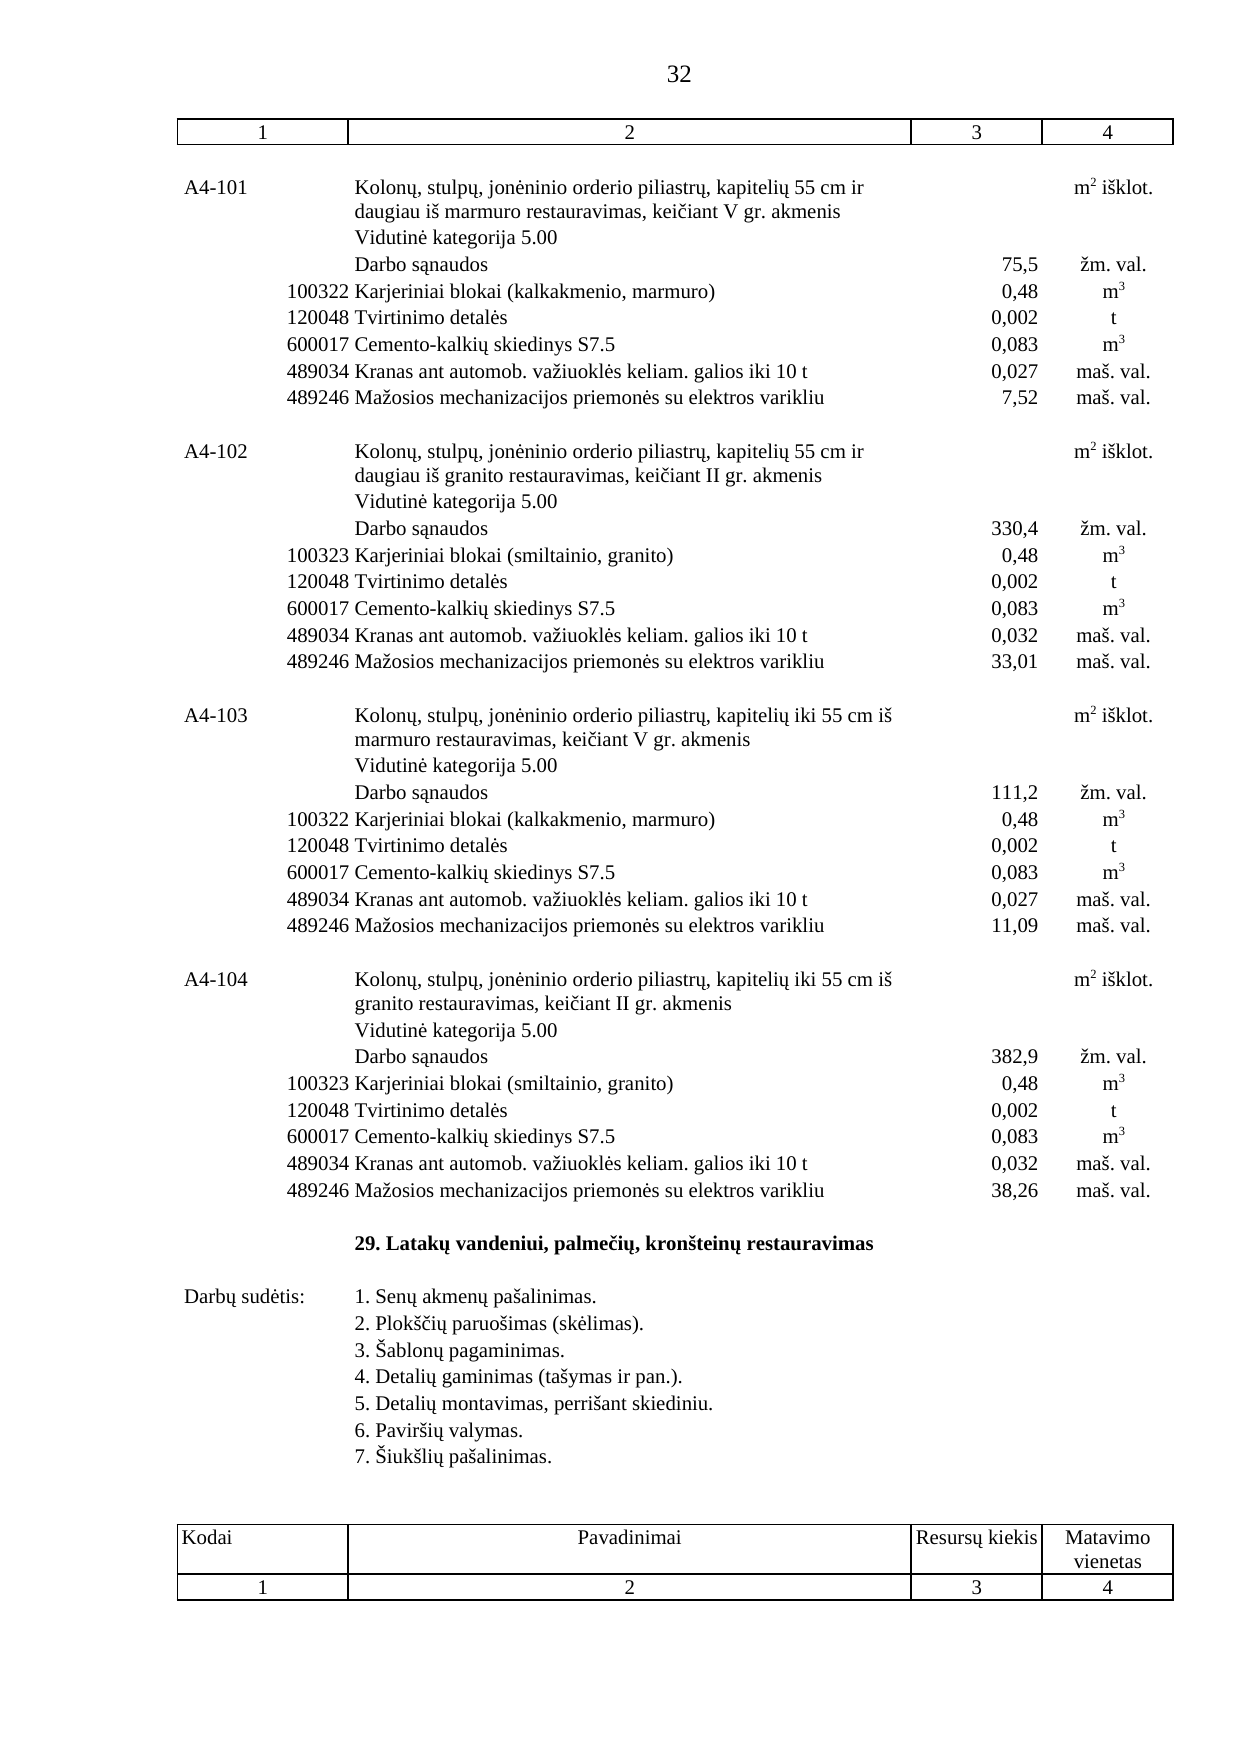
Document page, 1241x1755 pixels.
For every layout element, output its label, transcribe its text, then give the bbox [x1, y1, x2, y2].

table_cell 1. Senų akmenų pašalinimas. [352, 1282, 915, 1308]
table_cell maš. val. [1046, 383, 1181, 409]
table_cell [177, 1388, 181, 1415]
table_header Pavadinimai [349, 1525, 910, 1573]
table_cell 0,002 [915, 567, 1046, 593]
table_cell [915, 1388, 1046, 1415]
table_cell 0,48 [915, 804, 1046, 831]
table_cell 120048 [181, 567, 352, 593]
table_cell [915, 172, 1046, 223]
table_cell 600017 [181, 329, 352, 356]
table_cell 600017 [181, 594, 352, 620]
table_cell 38,26 [915, 1175, 1046, 1202]
table_cell Darbo sąnaudos [352, 249, 915, 276]
table_cell Cemento-kalkių skiedinys S7.5 [352, 1122, 915, 1148]
table_cell 0,027 [915, 356, 1046, 383]
table_cell [181, 1042, 352, 1068]
table_cell [915, 964, 1046, 1015]
table_cell [177, 674, 181, 700]
table_cell m2 išklot. [1046, 436, 1181, 487]
table_cell 100322 [181, 276, 352, 303]
table_cell [181, 1442, 352, 1468]
table_cell 7,52 [915, 383, 1046, 409]
table_cell [1046, 1599, 1181, 1627]
table_cell 100323 [181, 540, 352, 567]
table_cell 0,002 [915, 303, 1046, 329]
table_cell Kranas ant automob. važiuoklės keliam. galios iki 10 t [352, 356, 915, 383]
table_cell 0,083 [915, 1122, 1046, 1148]
table_cell [1046, 1388, 1181, 1415]
table_cell [177, 436, 181, 487]
table_cell [177, 1068, 181, 1095]
table_cell [177, 1228, 181, 1255]
table_cell žm. val. [1046, 1042, 1181, 1068]
table_cell [915, 223, 1046, 249]
table_cell [177, 172, 181, 223]
table_cell [177, 249, 181, 276]
table_cell [181, 1228, 352, 1255]
table_cell 120048 [181, 303, 352, 329]
table_cell 0,083 [915, 329, 1046, 356]
table_cell [177, 1601, 181, 1627]
table_cell Cemento-kalkių skiedinys S7.5 [352, 594, 915, 620]
table_cell Tvirtinimo detalės [352, 831, 915, 857]
table_cell Vidutinė kategorija 5.00 [352, 1015, 915, 1042]
table_cell 120048 [181, 831, 352, 857]
table_cell [177, 778, 181, 804]
table_cell [352, 409, 915, 436]
table_cell 489034 [181, 620, 352, 647]
table_cell [181, 1202, 352, 1228]
table_cell [177, 329, 181, 356]
table_cell 3. Šablonų pagaminimas. [352, 1335, 915, 1362]
table_cell 0,083 [915, 594, 1046, 620]
table_cell 6. Paviršių valymas. [352, 1415, 915, 1442]
table_cell [352, 1468, 915, 1495]
table_cell Kranas ant automob. važiuoklės keliam. galios iki 10 t [352, 620, 915, 647]
table_cell [915, 1362, 1046, 1388]
table_cell [352, 938, 915, 964]
table_cell maš. val. [1046, 647, 1181, 673]
table_cell Kolonų, stulpų, jonėninio orderio piliastrų, kapitelių 55 cm ir daugiau iš marmuro restauravimas, keičiant V gr. akmenis [352, 172, 915, 223]
table_cell [177, 911, 181, 937]
table_cell [915, 700, 1046, 751]
table_cell 100322 [181, 804, 352, 831]
table_cell Mažosios mechanizacijos priemonės su elektros varikliu [352, 911, 915, 937]
table_cell [1046, 223, 1181, 249]
table_cell [1046, 1442, 1181, 1468]
table_cell [177, 1095, 181, 1122]
table_cell [915, 1255, 1046, 1282]
table_header [1174, 1549, 1181, 1573]
table_cell [1046, 1202, 1181, 1228]
table_cell m2 išklot. [1046, 172, 1181, 223]
table_cell m3 [1046, 1068, 1181, 1095]
table_cell [915, 674, 1046, 700]
table_cell m3 [1046, 329, 1181, 356]
table_cell [181, 674, 352, 700]
table_cell Kranas ant automob. važiuoklės keliam. galios iki 10 t [352, 1148, 915, 1175]
table_cell maš. val. [1046, 356, 1181, 383]
table_cell [177, 1415, 181, 1442]
table_cell 75,5 [915, 249, 1046, 276]
table_cell [177, 487, 181, 513]
table_cell [915, 1601, 1046, 1627]
table_cell [181, 145, 352, 172]
table_cell [915, 1468, 1046, 1495]
table_cell 0,083 [915, 858, 1046, 884]
table_cell [177, 858, 181, 884]
table_cell [177, 1308, 181, 1335]
table_cell Tvirtinimo detalės [352, 567, 915, 593]
table_cell [1046, 409, 1181, 436]
table_cell [177, 1175, 181, 1202]
table_cell Kolonų, stulpų, jonėninio orderio piliastrų, kapitelių iki 55 cm iš marmuro restauravimas, keičiant V gr. akmenis [352, 700, 915, 751]
table_cell [181, 487, 352, 513]
table_cell 382,9 [915, 1042, 1046, 1068]
table_cell Mažosios mechanizacijos priemonės su elektros varikliu [352, 1175, 915, 1202]
table_cell [177, 145, 181, 172]
table_cell 489246 [181, 1175, 352, 1202]
table_cell [1046, 1282, 1181, 1308]
table_cell m2 išklot. [1046, 964, 1181, 1015]
table_cell A4-104 [181, 964, 352, 1015]
table_cell Darbo sąnaudos [352, 514, 915, 540]
table_cell 489246 [181, 911, 352, 937]
table_cell [1046, 1255, 1181, 1282]
table_cell [1046, 1362, 1181, 1388]
table_cell m3 [1046, 540, 1181, 567]
table_cell [915, 1442, 1046, 1468]
table_cell [181, 1255, 352, 1282]
table_cell [177, 1202, 181, 1228]
table_cell Karjeriniai blokai (smiltainio, granito) [352, 540, 915, 567]
table_cell 330,4 [915, 514, 1046, 540]
table_cell A4-103 [181, 700, 352, 751]
table_cell [177, 594, 181, 620]
table_cell [181, 778, 352, 804]
table_cell [177, 223, 181, 249]
table_cell [181, 1335, 352, 1362]
table_cell [1046, 144, 1181, 172]
table_cell [177, 276, 181, 303]
table_cell [177, 1442, 181, 1468]
table_cell m3 [1046, 594, 1181, 620]
table_cell [177, 620, 181, 647]
table_cell [181, 1415, 352, 1442]
table_cell 29. Latakų vandeniui, palmečių, kronšteinų restauravimas [352, 1228, 1181, 1255]
table_cell [177, 383, 181, 409]
table_cell [181, 223, 352, 249]
table_cell 489246 [181, 647, 352, 673]
table_cell Cemento-kalkių skiedinys S7.5 [352, 329, 915, 356]
table_cell maš. val. [1046, 1148, 1181, 1175]
table_cell [915, 1015, 1046, 1042]
table_cell 0,48 [915, 540, 1046, 567]
table_cell maš. val. [1046, 911, 1181, 937]
table_cell 489034 [181, 356, 352, 383]
table_cell [181, 249, 352, 276]
table_cell [177, 700, 181, 751]
table_cell [181, 751, 352, 777]
table_header Resursų kiekis [912, 1525, 1041, 1573]
table_cell Tvirtinimo detalės [352, 303, 915, 329]
table_cell Karjeriniai blokai (smiltainio, granito) [352, 1068, 915, 1095]
table_cell 120048 [181, 1095, 352, 1122]
table_cell [915, 1415, 1046, 1442]
table_cell [181, 1468, 352, 1495]
table_cell [177, 1335, 181, 1362]
table_cell [915, 1202, 1046, 1228]
table_cell [1046, 1015, 1181, 1042]
table_cell [181, 514, 352, 540]
table_cell [352, 674, 915, 700]
table_cell [915, 145, 1046, 172]
table_cell m2 išklot. [1046, 700, 1181, 751]
table_cell [352, 1255, 915, 1282]
table_cell [177, 514, 181, 540]
table_cell [1046, 1468, 1181, 1495]
table_cell [177, 831, 181, 857]
table_cell 0,002 [915, 831, 1046, 857]
table_cell žm. val. [1046, 249, 1181, 276]
table_cell [1046, 1335, 1181, 1362]
table_cell 4. Detalių gaminimas (tašymas ir pan.). [352, 1362, 915, 1388]
table_cell [177, 1015, 181, 1042]
table_cell 0,48 [915, 276, 1046, 303]
table_cell [177, 409, 181, 436]
table_cell [915, 487, 1046, 513]
table_cell [177, 1282, 181, 1308]
table_cell t [1046, 567, 1181, 593]
table_cell [177, 884, 181, 911]
table_cell [352, 1601, 915, 1627]
table_cell m3 [1046, 276, 1181, 303]
table_cell [177, 540, 181, 567]
table_cell [177, 303, 181, 329]
table_cell [1046, 487, 1181, 513]
table_cell 111,2 [915, 778, 1046, 804]
table_cell Vidutinė kategorija 5.00 [352, 751, 915, 777]
table_cell 600017 [181, 1122, 352, 1148]
table_cell 100323 [181, 1068, 352, 1095]
table_cell Vidutinė kategorija 5.00 [352, 487, 915, 513]
table_cell Karjeriniai blokai (kalkakmenio, marmuro) [352, 276, 915, 303]
table_cell [915, 436, 1046, 487]
table_cell Mažosios mechanizacijos priemonės su elektros varikliu [352, 647, 915, 673]
table_cell [177, 1148, 181, 1175]
table_cell Karjeriniai blokai (kalkakmenio, marmuro) [352, 804, 915, 831]
table_cell [1046, 1308, 1181, 1335]
table_cell Tvirtinimo detalės [352, 1095, 915, 1122]
table_cell [915, 1335, 1046, 1362]
table_cell [177, 751, 181, 777]
table_cell žm. val. [1046, 778, 1181, 804]
table_cell [181, 409, 352, 436]
table_cell 0,002 [915, 1095, 1046, 1122]
table_cell žm. val. [1046, 514, 1181, 540]
table_cell m3 [1046, 1122, 1181, 1148]
table_cell [177, 1042, 181, 1068]
table_cell Darbo sąnaudos [352, 778, 915, 804]
table_cell 5. Detalių montavimas, perrišant skiediniu. [352, 1388, 915, 1415]
table_cell [181, 1308, 352, 1335]
table_cell 489246 [181, 383, 352, 409]
table_cell Mažosios mechanizacijos priemonės su elektros varikliu [352, 383, 915, 409]
table_cell m3 [1046, 804, 1181, 831]
table_cell 0,48 [915, 1068, 1046, 1095]
table_cell 7. Šiukšlių pašalinimas. [352, 1442, 915, 1468]
table_cell t [1046, 1095, 1181, 1122]
table_cell 33,01 [915, 647, 1046, 673]
table_cell Kolonų, stulpų, jonėninio orderio piliastrų, kapitelių iki 55 cm iš granito restauravimas, keičiant II gr. akmenis [352, 964, 915, 1015]
table_cell [181, 938, 352, 964]
table_cell A4-101 [181, 172, 352, 223]
table_cell 600017 [181, 858, 352, 884]
table_cell Kolonų, stulpų, jonėninio orderio piliastrų, kapitelių 55 cm ir daugiau iš granito restauravimas, keičiant II gr. akmenis [352, 436, 915, 487]
table_cell [181, 1015, 352, 1042]
table_cell [177, 938, 181, 964]
table_cell Darbų sudėtis: [181, 1282, 352, 1308]
table_cell [181, 1601, 352, 1627]
table_cell 489034 [181, 884, 352, 911]
table_cell [177, 1122, 181, 1148]
table_cell [177, 964, 181, 1015]
table_cell [177, 1468, 181, 1495]
table_cell 0,032 [915, 620, 1046, 647]
table_cell [1046, 674, 1181, 700]
table_cell [177, 1255, 181, 1282]
table_cell [915, 751, 1046, 777]
table_cell [352, 1202, 915, 1228]
table_cell Kranas ant automob. važiuoklės keliam. galios iki 10 t [352, 884, 915, 911]
table_cell [177, 356, 181, 383]
table_cell maš. val. [1046, 620, 1181, 647]
table_cell [177, 647, 181, 673]
table_cell Vidutinė kategorija 5.00 [352, 223, 915, 249]
table_cell maš. val. [1046, 1175, 1181, 1202]
table_cell [352, 145, 915, 172]
table_cell [915, 1308, 1046, 1335]
table_cell [1046, 938, 1181, 964]
table_cell maš. val. [1046, 884, 1181, 911]
table_cell 489034 [181, 1148, 352, 1175]
table_cell [915, 938, 1046, 964]
table_cell [181, 1362, 352, 1388]
table_cell A4-102 [181, 436, 352, 487]
table_cell [915, 409, 1046, 436]
table_cell Cemento-kalkių skiedinys S7.5 [352, 858, 915, 884]
table_cell [915, 1282, 1046, 1308]
table_cell 2. Plokščių paruošimas (skėlimas). [352, 1308, 915, 1335]
table_cell [1046, 751, 1181, 777]
table_cell [177, 1362, 181, 1388]
table_cell [181, 1388, 352, 1415]
table_cell 11,09 [915, 911, 1046, 937]
table_cell t [1046, 831, 1181, 857]
table_cell [177, 804, 181, 831]
table_cell t [1046, 303, 1181, 329]
table_cell Darbo sąnaudos [352, 1042, 915, 1068]
table_cell 0,027 [915, 884, 1046, 911]
table_cell [1046, 1415, 1181, 1442]
table_header Kodai [178, 1525, 347, 1573]
table_cell [177, 567, 181, 593]
table_cell 0,032 [915, 1148, 1046, 1175]
table_cell m3 [1046, 858, 1181, 884]
